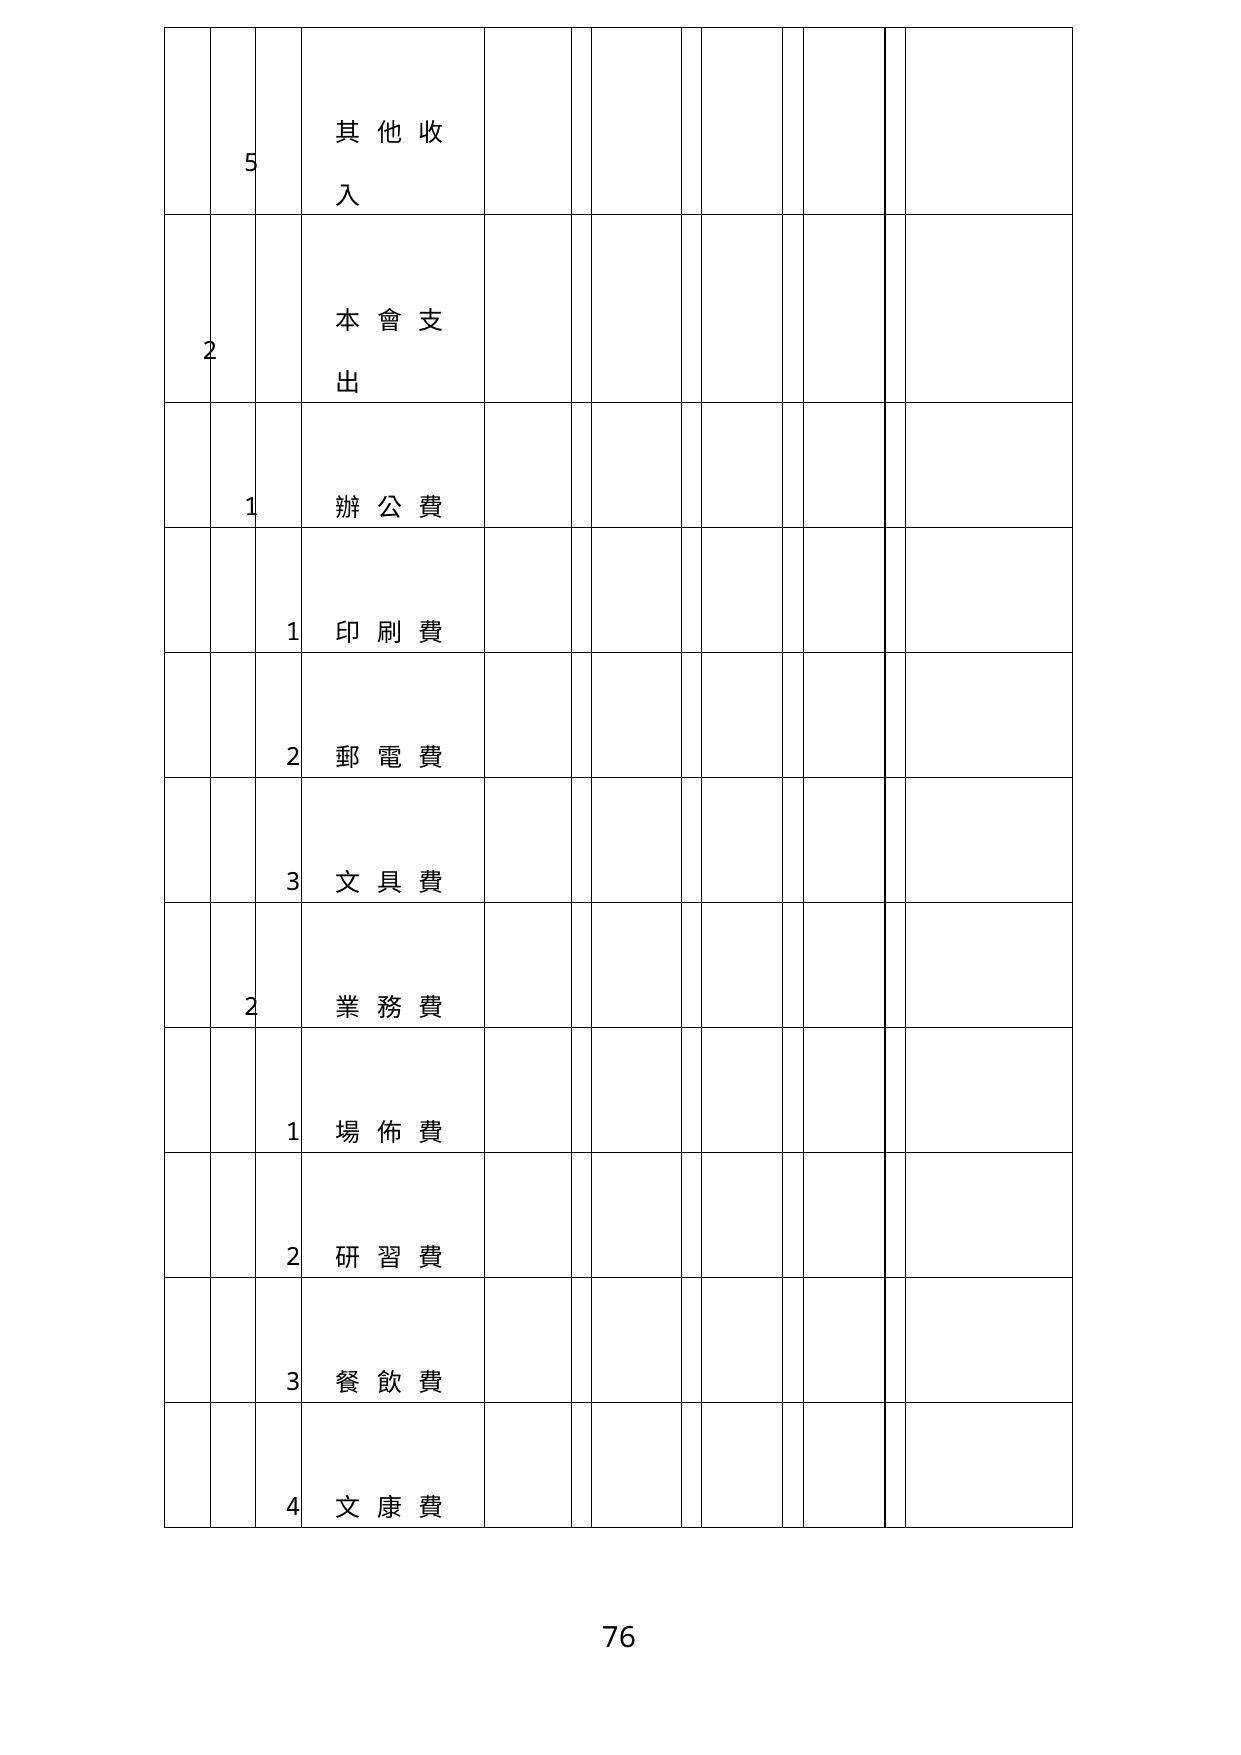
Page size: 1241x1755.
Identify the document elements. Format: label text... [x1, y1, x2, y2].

table_cell [702, 215, 782, 402]
table_cell [783, 1153, 803, 1277]
table_cell [211, 653, 255, 777]
table_cell [485, 1278, 571, 1402]
table_cell [682, 215, 701, 402]
table_cell [906, 653, 1072, 777]
table_cell [592, 1278, 681, 1402]
table_cell [886, 653, 905, 777]
table_cell [804, 903, 884, 1027]
table_cell [886, 1278, 905, 1402]
table_cell [804, 653, 884, 777]
table_cell [804, 778, 884, 902]
table_cell [804, 28, 884, 214]
table_cell [702, 528, 782, 652]
table_cell [682, 1153, 701, 1277]
table_cell [592, 1028, 681, 1152]
table_cell [804, 1278, 884, 1402]
table_cell [702, 653, 782, 777]
table_cell [783, 215, 803, 402]
table_cell [256, 28, 301, 214]
table_cell [702, 28, 782, 214]
table_cell 本會支出 [302, 215, 484, 402]
table_cell [485, 403, 571, 527]
table_cell [682, 778, 701, 902]
table_cell [682, 1028, 701, 1152]
table_cell [165, 778, 210, 902]
table_cell [256, 903, 301, 1027]
table_cell [211, 778, 255, 902]
table_cell [592, 28, 681, 214]
table_cell [211, 1028, 255, 1152]
table_cell [783, 653, 803, 777]
table_cell [804, 403, 884, 527]
table_cell [886, 403, 905, 527]
table_cell [906, 528, 1072, 652]
table_cell [886, 28, 905, 214]
table_cell [906, 28, 1072, 214]
table_cell [485, 1028, 571, 1152]
table_cell 辦公費 [302, 403, 484, 527]
table_cell [906, 1028, 1072, 1152]
table_cell [485, 215, 571, 402]
table_cell [572, 215, 591, 402]
table_cell 文康費 [302, 1403, 484, 1527]
table_cell [256, 215, 301, 402]
table_cell [804, 528, 884, 652]
table_cell [886, 215, 905, 402]
table_cell [592, 653, 681, 777]
table_cell 業務費 [302, 903, 484, 1027]
table_cell 文具費 [302, 778, 484, 902]
table_cell 4 [256, 1403, 301, 1527]
table_cell [572, 653, 591, 777]
table_cell [783, 1403, 803, 1527]
table_cell [702, 1028, 782, 1152]
table_cell 1 [256, 528, 301, 652]
table_cell [783, 1278, 803, 1402]
table_cell [783, 903, 803, 1027]
table_cell [211, 1153, 255, 1277]
table_cell [485, 528, 571, 652]
table_cell [906, 403, 1072, 527]
table_cell [702, 1278, 782, 1402]
table_cell [783, 778, 803, 902]
table_cell [592, 1153, 681, 1277]
table_cell [256, 403, 301, 527]
table_cell [886, 778, 905, 902]
table_cell [906, 778, 1072, 902]
table_cell [682, 528, 701, 652]
table_cell [485, 778, 571, 902]
table_cell [485, 653, 571, 777]
table_cell [211, 1278, 255, 1402]
table_cell [906, 1403, 1072, 1527]
table_cell 2 [211, 903, 255, 1027]
table_cell [804, 215, 884, 402]
table_cell 1 [256, 1028, 301, 1152]
table_cell [682, 403, 701, 527]
table_cell [682, 1278, 701, 1402]
table_cell [485, 1403, 571, 1527]
table_cell [702, 1153, 782, 1277]
table_cell [886, 1153, 905, 1277]
table_cell [906, 1278, 1072, 1402]
table_cell 郵電費 [302, 653, 484, 777]
table_cell [592, 778, 681, 902]
table_cell [165, 1028, 210, 1152]
table_cell [592, 1403, 681, 1527]
table_cell [682, 903, 701, 1027]
table_cell 研習費 [302, 1153, 484, 1277]
table_cell [783, 28, 803, 214]
table_cell [592, 403, 681, 527]
table_cell 印刷費 [302, 528, 484, 652]
table_cell [572, 778, 591, 902]
table_cell 3 [256, 1278, 301, 1402]
table_cell [592, 903, 681, 1027]
table_cell [572, 903, 591, 1027]
table_cell [572, 528, 591, 652]
table_cell [572, 28, 591, 214]
table_cell [804, 1403, 884, 1527]
table_cell [804, 1153, 884, 1277]
table_cell [783, 1028, 803, 1152]
table_cell [165, 903, 210, 1027]
table_cell 其他收入 [302, 28, 484, 214]
table_cell [702, 1403, 782, 1527]
table_cell [165, 28, 210, 214]
table_cell [485, 903, 571, 1027]
table_cell 餐飲費 [302, 1278, 484, 1402]
table_cell [592, 528, 681, 652]
table_cell [165, 653, 210, 777]
table_cell [682, 653, 701, 777]
table_cell [906, 215, 1072, 402]
table_cell 5 [211, 28, 255, 214]
table_cell [783, 403, 803, 527]
table_cell 2 [256, 653, 301, 777]
table_cell [804, 1028, 884, 1152]
table_cell [165, 528, 210, 652]
table_cell [572, 1028, 591, 1152]
table_cell 3 [256, 778, 301, 902]
table_cell [886, 528, 905, 652]
table_cell 2 [165, 215, 210, 402]
table_cell [165, 1278, 210, 1402]
table_cell [485, 1153, 571, 1277]
table_cell 2 [256, 1153, 301, 1277]
table_cell [572, 1403, 591, 1527]
table_cell [572, 403, 591, 527]
table_cell 1 [211, 403, 255, 527]
table_cell 場佈費 [302, 1028, 484, 1152]
table_cell [485, 28, 571, 214]
table_cell [682, 28, 701, 214]
table_cell [572, 1153, 591, 1277]
table_cell [886, 1403, 905, 1527]
table_cell [211, 215, 255, 402]
table_cell [165, 403, 210, 527]
table_cell [702, 903, 782, 1027]
table_cell [211, 1403, 255, 1527]
table_cell [572, 1278, 591, 1402]
table_cell [906, 1153, 1072, 1277]
table_cell [702, 778, 782, 902]
table_cell [906, 903, 1072, 1027]
table_cell [886, 903, 905, 1027]
table_cell [592, 215, 681, 402]
table_cell [165, 1153, 210, 1277]
table_cell [165, 1403, 210, 1527]
table_cell [682, 1403, 701, 1527]
table_cell [702, 403, 782, 527]
table_cell [211, 528, 255, 652]
table_cell [783, 528, 803, 652]
table_cell [886, 1028, 905, 1152]
